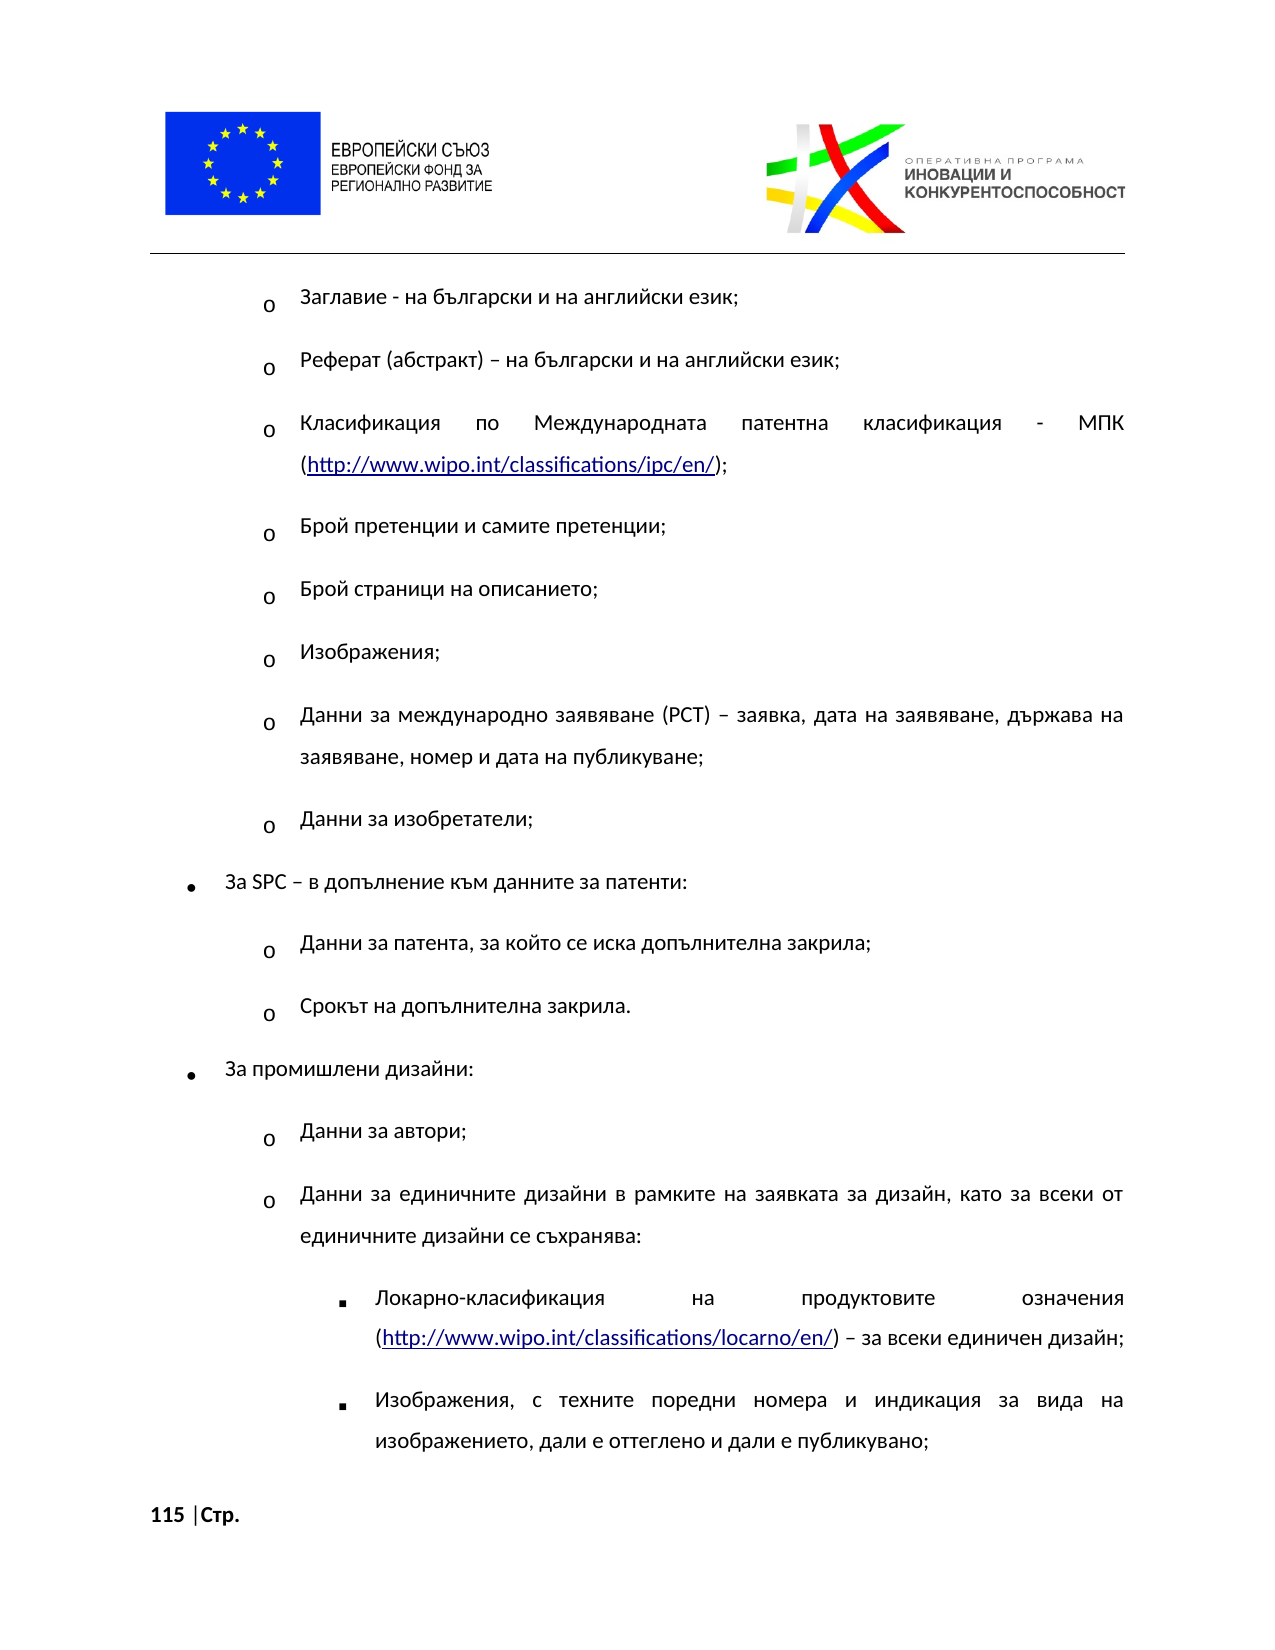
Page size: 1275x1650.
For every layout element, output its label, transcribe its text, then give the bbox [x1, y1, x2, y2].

list Данни за автори; [262, 1116, 1125, 1153]
list Локарно-класификация на продуктовите означения (http://www.wipo.int/classifications/locarno/en/) – за всеки единичен дизайн; [337, 1283, 1125, 1359]
list Изображения; [262, 637, 1125, 674]
list Данни за изобретатели; [262, 804, 1125, 841]
list Данни за единичните дизайни в рамките на заявката за дизайн, като за всеки от единичните дизайни се съхранява: [262, 1179, 1125, 1257]
list Реферат (абстракт) – на български и на английски език; [262, 345, 1125, 382]
list Брой претенции и самите претенции; [262, 512, 1125, 548]
list За промишлени дизайни: [187, 1054, 1125, 1090]
list Класификация по Международната патентна класификация - МПК (http://www.wipo.int/classifications/ipc/en/); [262, 408, 1125, 486]
list Брой страници на описанието; [262, 574, 1125, 611]
list Данни за патента, за който се иска допълнителна закрила; [262, 929, 1125, 965]
list Данни за международно заявяване (PCT) – заявка, дата на заявяване, държава на заявяване, номер и дата на публикуване; [262, 700, 1125, 778]
list Заглавие - на български и на английски език; [262, 282, 1125, 319]
list Срокът на допълнителна закрила. [262, 992, 1125, 1028]
list За SPC – в допълнение към данните за патенти: [187, 867, 1125, 902]
list Изображения, с техните поредни номера и индикация за вида на изображението, дали е оттеглено и дали е публикувано; [337, 1385, 1125, 1462]
